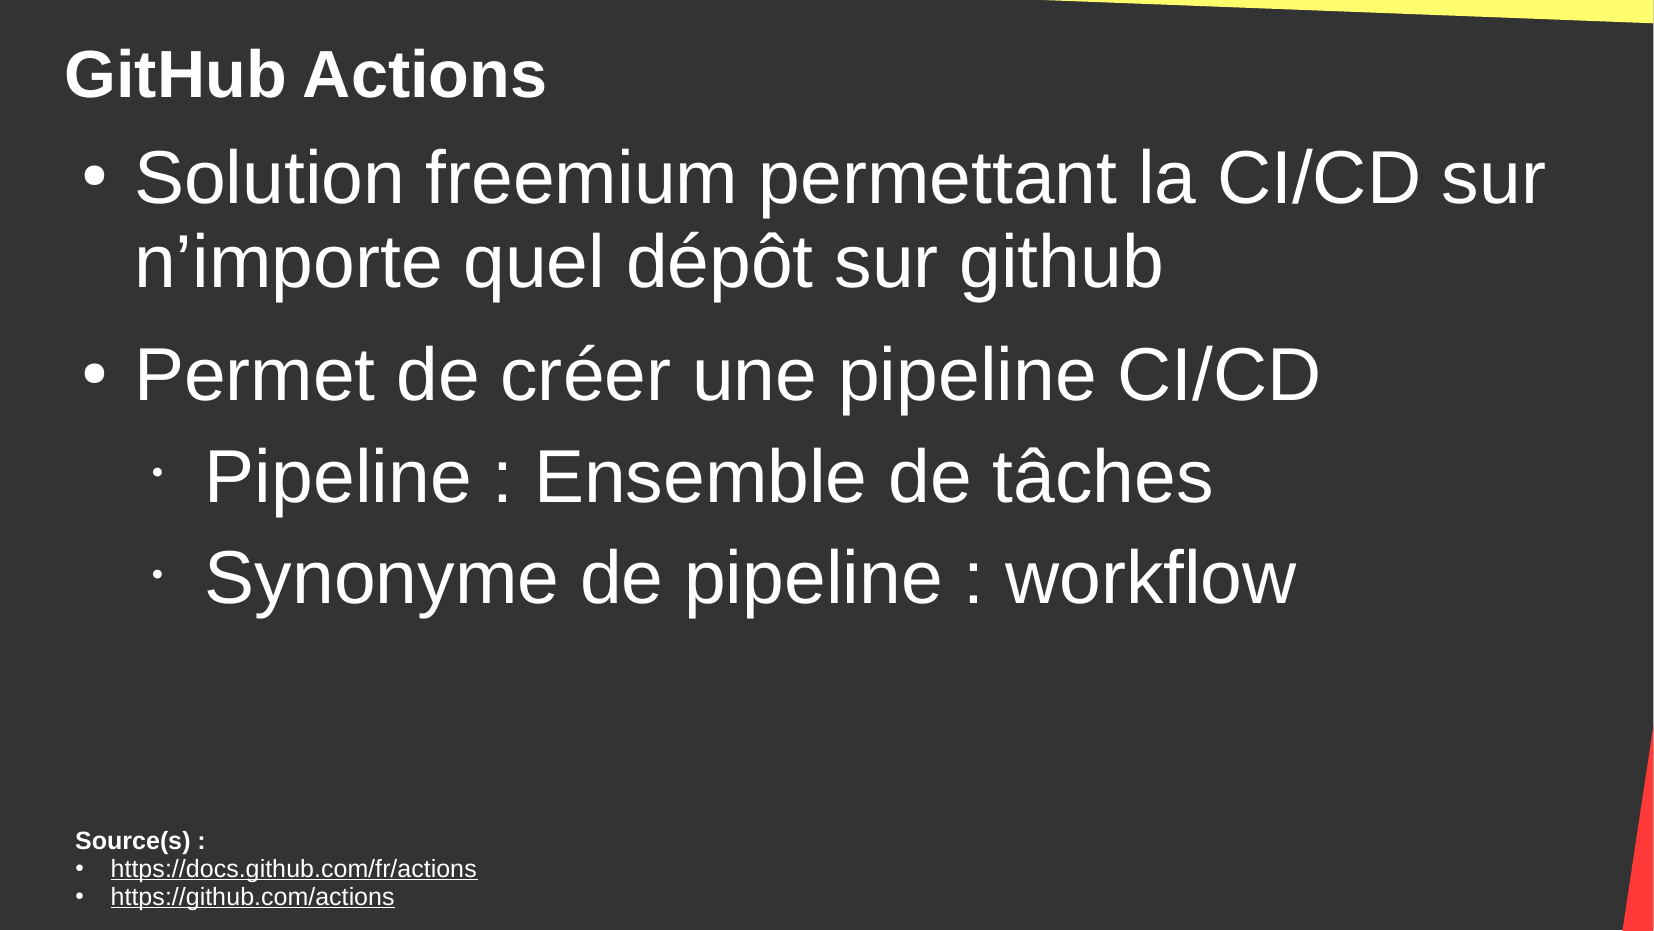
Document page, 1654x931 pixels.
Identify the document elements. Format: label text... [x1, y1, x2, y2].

list Solution freemium permettant la CI/CD sur n’importe quel dépôt sur github Permet de créer une pipeline CI/CD Pipeline : Ensemble de tâches Synonyme de pipeline : workflow [63, 135, 1619, 792]
text_box [1622, 721, 1654, 931]
text_box [1042, 0, 1654, 24]
text_box Source(s) : https://docs.github.com/fr/actions https://github.com/actions [60, 809, 1546, 919]
title GitHub Actions [64, 37, 1105, 119]
